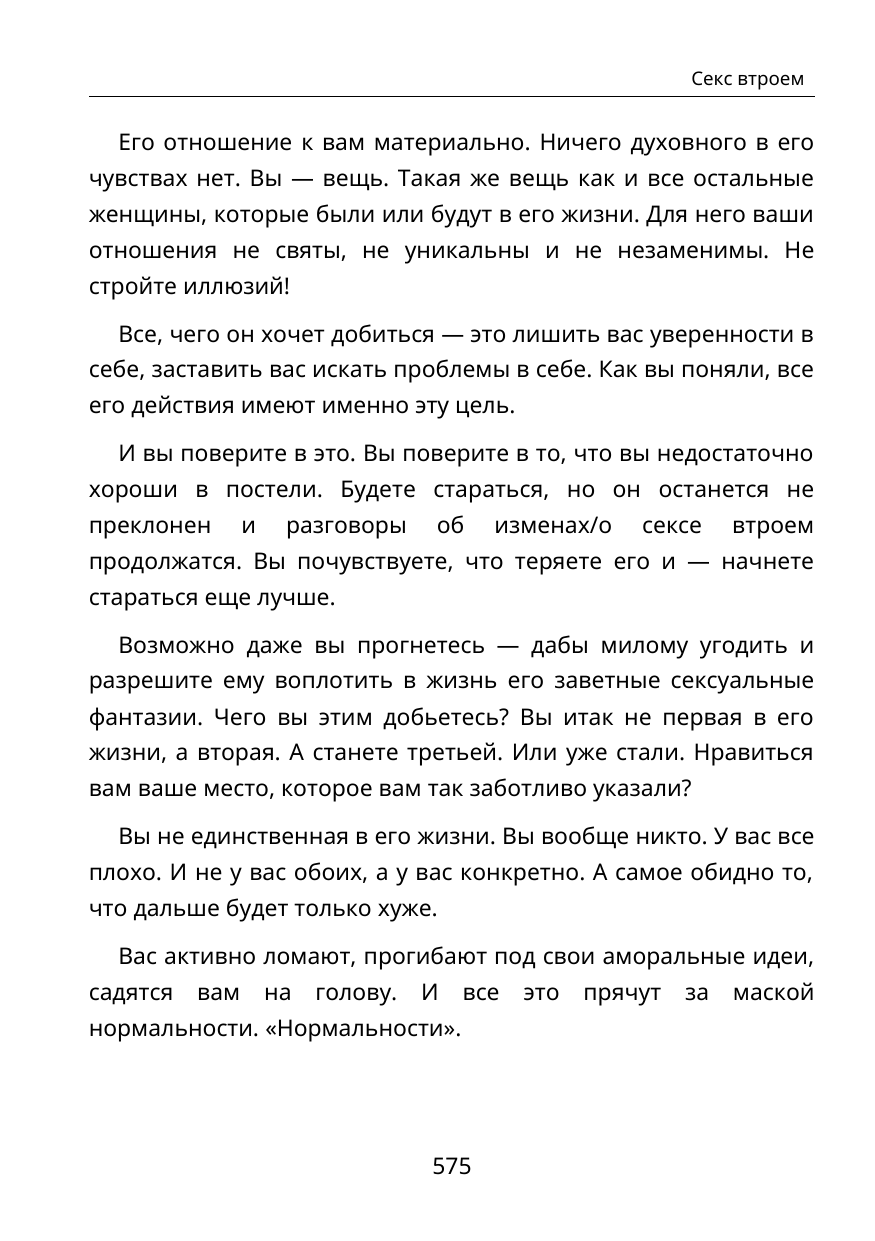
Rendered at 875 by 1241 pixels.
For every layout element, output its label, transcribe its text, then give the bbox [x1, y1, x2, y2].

text И вы поверите в это. Вы поверите в то, что вы недостаточно хороши в постели. Будете стараться, но он останется не преклонен и разговоры об изменах/о сексе втроем продолжатся. Вы почувствуете, что теряете его и — начнете стараться еще лучше. [88, 437, 815, 612]
text Вас активно ломают, прогибают под свои аморальные идеи, садятся вам на голову. И все это прячут за маской нормальности. «Нормальности». [88, 939, 815, 1043]
text Вы не единственная в его жизни. Вы вообще никто. У вас все плохо. И не у вас обоих, а у вас конкретно. А самое обидно то, что дальше будет только хуже. [88, 820, 815, 923]
text Все, чего он хочет добиться — это лишить вас уверенности в себе, заставить вас искать проблемы в себе. Как вы поняли, все его действия имеют именно эту цель. [88, 317, 815, 421]
text Его отношение к вам материально. Ничего духовного в его чувствах нет. Вы — вещь. Такая же вещь как и все остальные женщины, которые были или будут в его жизни. Для него ваши отношения не святы, не уникальны и не незаменимы. Не стройте иллюзий! [88, 126, 815, 301]
text Возможно даже вы прогнетесь — дабы милому угодить и разрешите ему воплотить в жизнь его заветные сексуальные фантазии. Чего вы этим добьетесь? Вы итак не первая в его жизни, а вторая. А станете третьей. Или уже стали. Нравиться вам ваше место, которое вам так заботливо указали? [88, 628, 815, 803]
